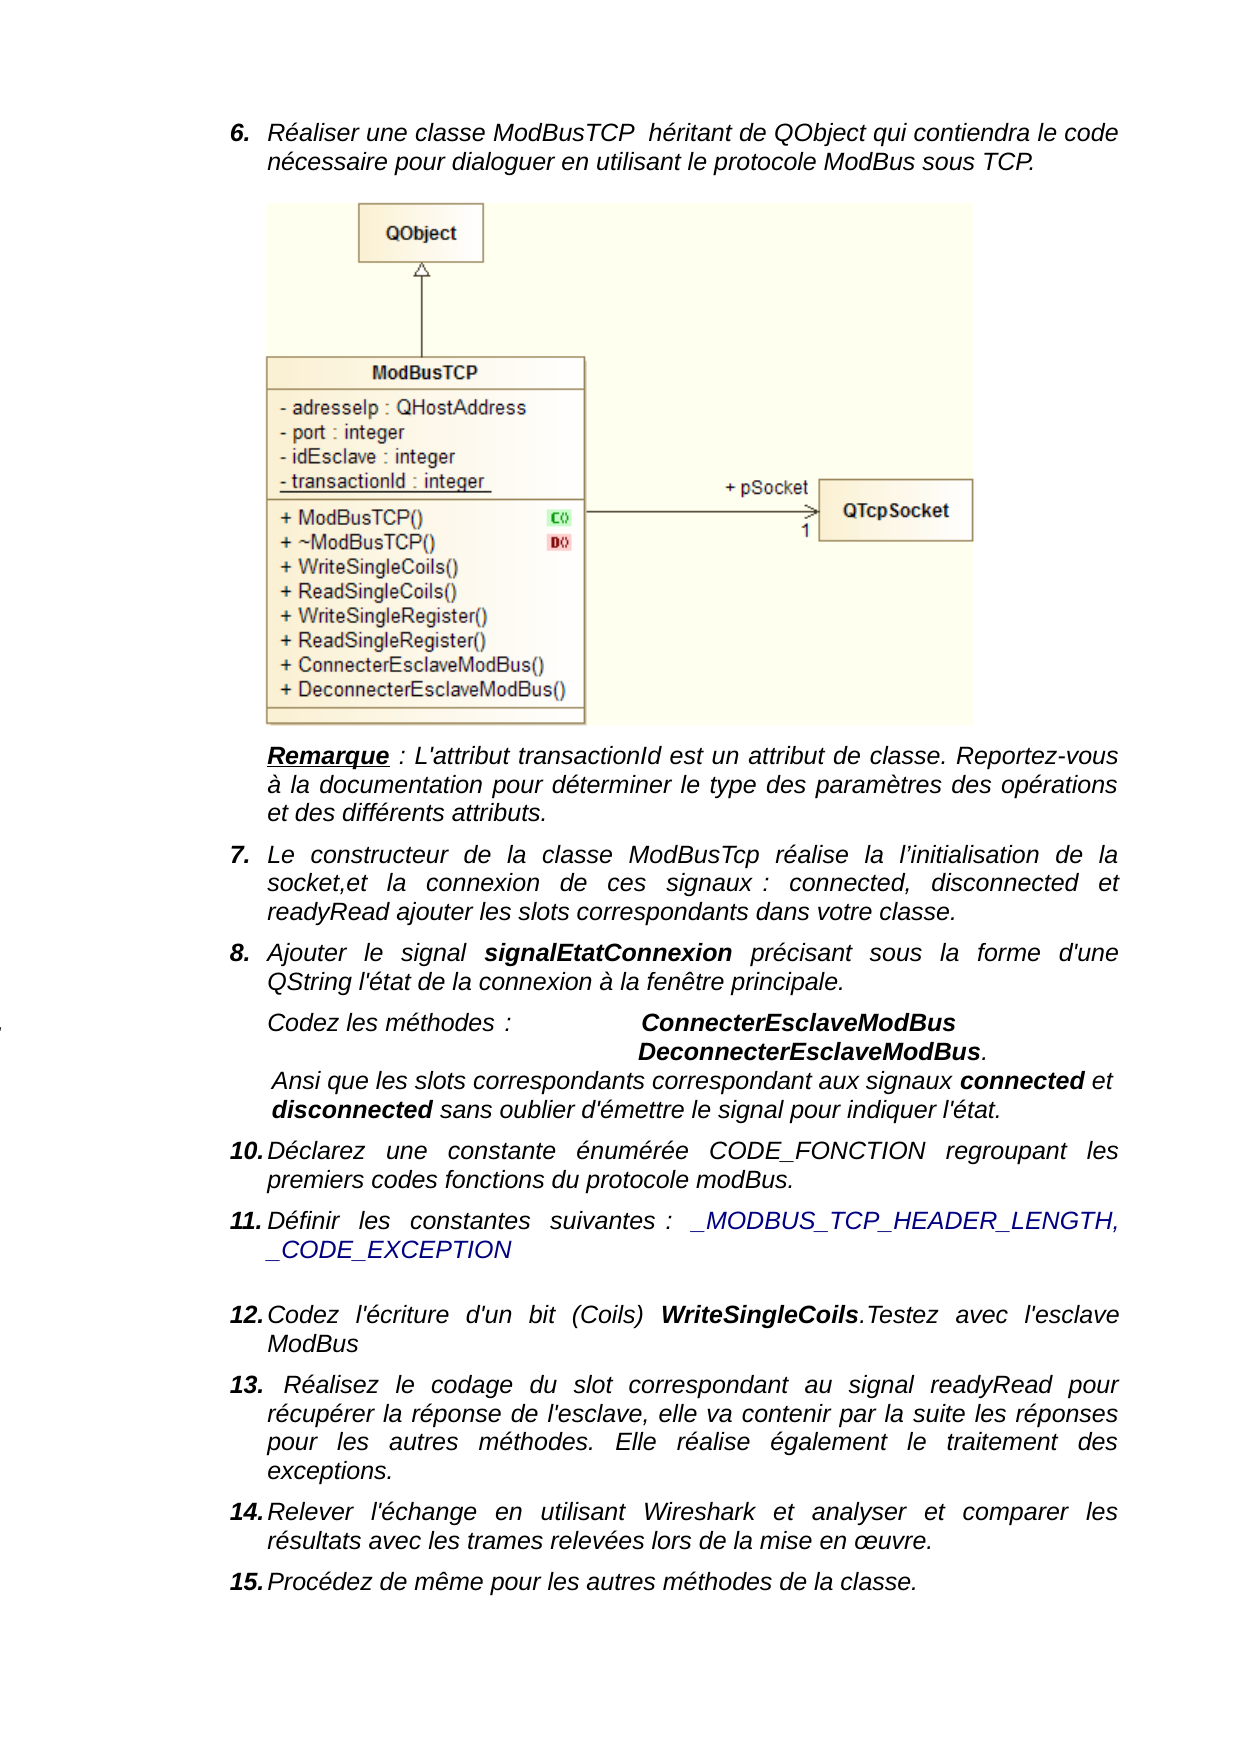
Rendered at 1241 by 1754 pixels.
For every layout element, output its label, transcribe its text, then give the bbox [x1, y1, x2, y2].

list Codez l'écriture d'un bit (Coils) WriteSingleCoils.Testez avec l'esclave ModBus [229, 1300, 1122, 1357]
list Ajouter le signal signalEtatConnexion précisant sous la forme d'une QString l'état de la connexion à la fenêtre principale. [229, 938, 1122, 996]
list Procédez de même pour les autres méthodes de la classe. [229, 1567, 1122, 1596]
list Réaliser une classe ModBusTCP héritant de QObject qui contiendra le code nécessaire pour dialoguer en utilisant le protocole ModBus sous TCP. [229, 118, 1122, 176]
picture [251, 188, 989, 741]
list Codez les méthodes : ConnecterEsclaveModBus DeconnecterEsclaveModBus. Ansi que les slots correspondants correspondant aux signaux connected et disconnected sans oublier d'émettre le signal pour indiquer l'état. [0, 1008, 1122, 1123]
list Relever l'échange en utilisant Wireshark et analyser et comparer les résultats avec les trames relevées lors de la mise en œuvre. [229, 1497, 1122, 1555]
list Déclarez une constante énumérée CODE_FONCTION regroupant les premiers codes fonctions du protocole modBus. [229, 1136, 1122, 1193]
list Définir les constantes suivantes : _MODBUS_TCP_HEADER_LENGTH, _CODE_EXCEPTION [229, 1206, 1122, 1263]
list Remarque : L'attribut transactionId est un attribut de classe. Reportez-vous à la documentation pour déterminer le type des paramètres des opérations et des différents attributs. [229, 741, 1122, 827]
list Le constructeur de la classe ModBusTcp réalise la l’initialisation de la socket,et la connexion de ces signaux : connected, disconnected et readyRead ajouter les slots correspondants dans votre classe. [229, 839, 1122, 926]
list Réalisez le codage du slot correspondant au signal readyRead pour récupérer la réponse de l'esclave, elle va contenir par la suite les réponses pour les autres méthodes. Elle réalise également le traitement des exceptions. [229, 1370, 1122, 1485]
